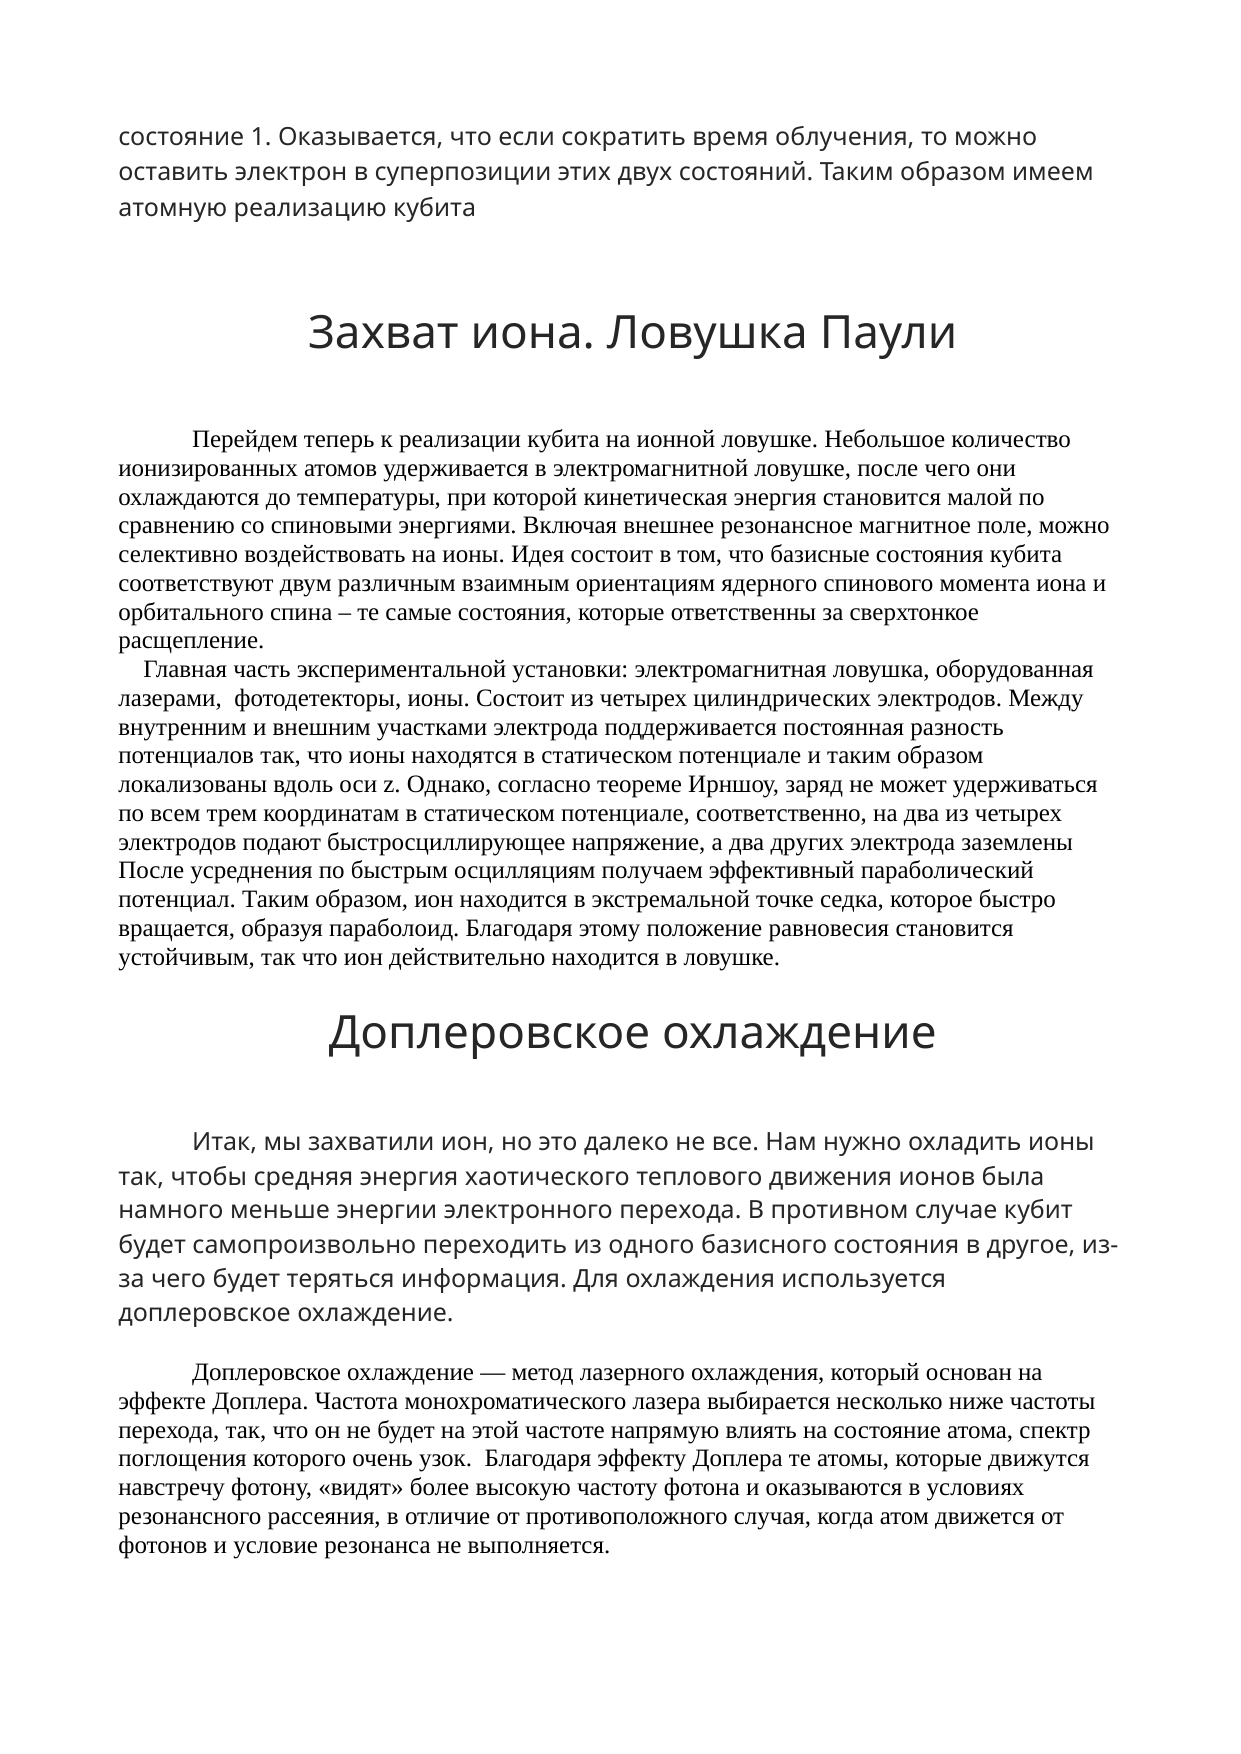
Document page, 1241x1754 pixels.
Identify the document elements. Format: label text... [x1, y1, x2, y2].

text Итак, мы захватили ион, но это далеко не все. Нам нужно охладить ионы так, чтобы средняя энергия хаотического теплового движения ионов была намного меньше энергии электронного перехода. В противном случае кубит будет самопроизвольно переходить из одного базисного состояния в другое, из-за чего будет теряться информация. Для охлаждения используется доплеровское охлаждение. [118, 1124, 1122, 1328]
text Перейдем теперь к реализации кубита на ионной ловушке. Небольшое количество ионизированных атомов удерживается в электромагнитной ловушке, после чего они охлаждаются до температуры, при которой кинетическая энергия становится малой по сравнению со спиновыми энергиями. Включая внешнее резонансное магнитное поле, можно селективно воздействовать на ионы. Идея состоит в том, что базисные состояния кубита соответствуют двум различным взаимным ориентациям ядерного спинового момента иона и орбитального спина – те самые состояния, которые ответственны за сверхтонкое расщепление. [118, 424, 1122, 654]
text состояние 1. Оказывается, что если сократить время облучения, то можно оставить электрон в суперпозиции этих двух состояний. Таким образом имеем атомную реализацию кубита [118, 118, 1122, 224]
text Доплеровское охлаждение — метод лазерного охлаждения, который основан на эффекте Доплера. Частота монохроматического лазера выбирается несколько ниже частоты перехода, так, что он не будет на этой частоте напрямую влиять на состояние атома, спектр поглощения которого очень узок. Благодаря эффекту Доплера те атомы, которые движутся навстречу фотону, «видят» более высокую частоту фотона и оказываются в условиях резонансного рассеяния, в отличие от противоположного случая, когда атом движется от фотонов и условие резонанса не выполняется. [118, 1357, 1122, 1558]
text Захват иона. Ловушка Паули [118, 299, 1122, 362]
text Доплеровское охлаждение [118, 999, 1122, 1062]
text Главная часть экспериментальной установки: электромагнитная ловушка, оборудованная лазерами, фотодетекторы, ионы. Состоит из четырех цилиндрических электродов. Между внутренним и внешним участками электрода поддерживается постоянная разность потенциалов так, что ионы находятся в статическом потенциале и таким образом локализованы вдоль оси z. Однако, согласно теореме Ирншоу, заряд не может удерживаться по всем трем координатам в статическом потенциале, соответственно, на два из четырех электродов подают быстросциллирующее напряжение, а два других электрода заземлены После усреднения по быстрым осцилляциям получаем эффективный параболический потенциал. Таким образом, ион находится в экстремальной точке седка, которое быстро вращается, образуя параболоид. Благодаря этому положение равновесия становится устойчивым, так что ион действительно находится в ловушке. [118, 654, 1122, 971]
